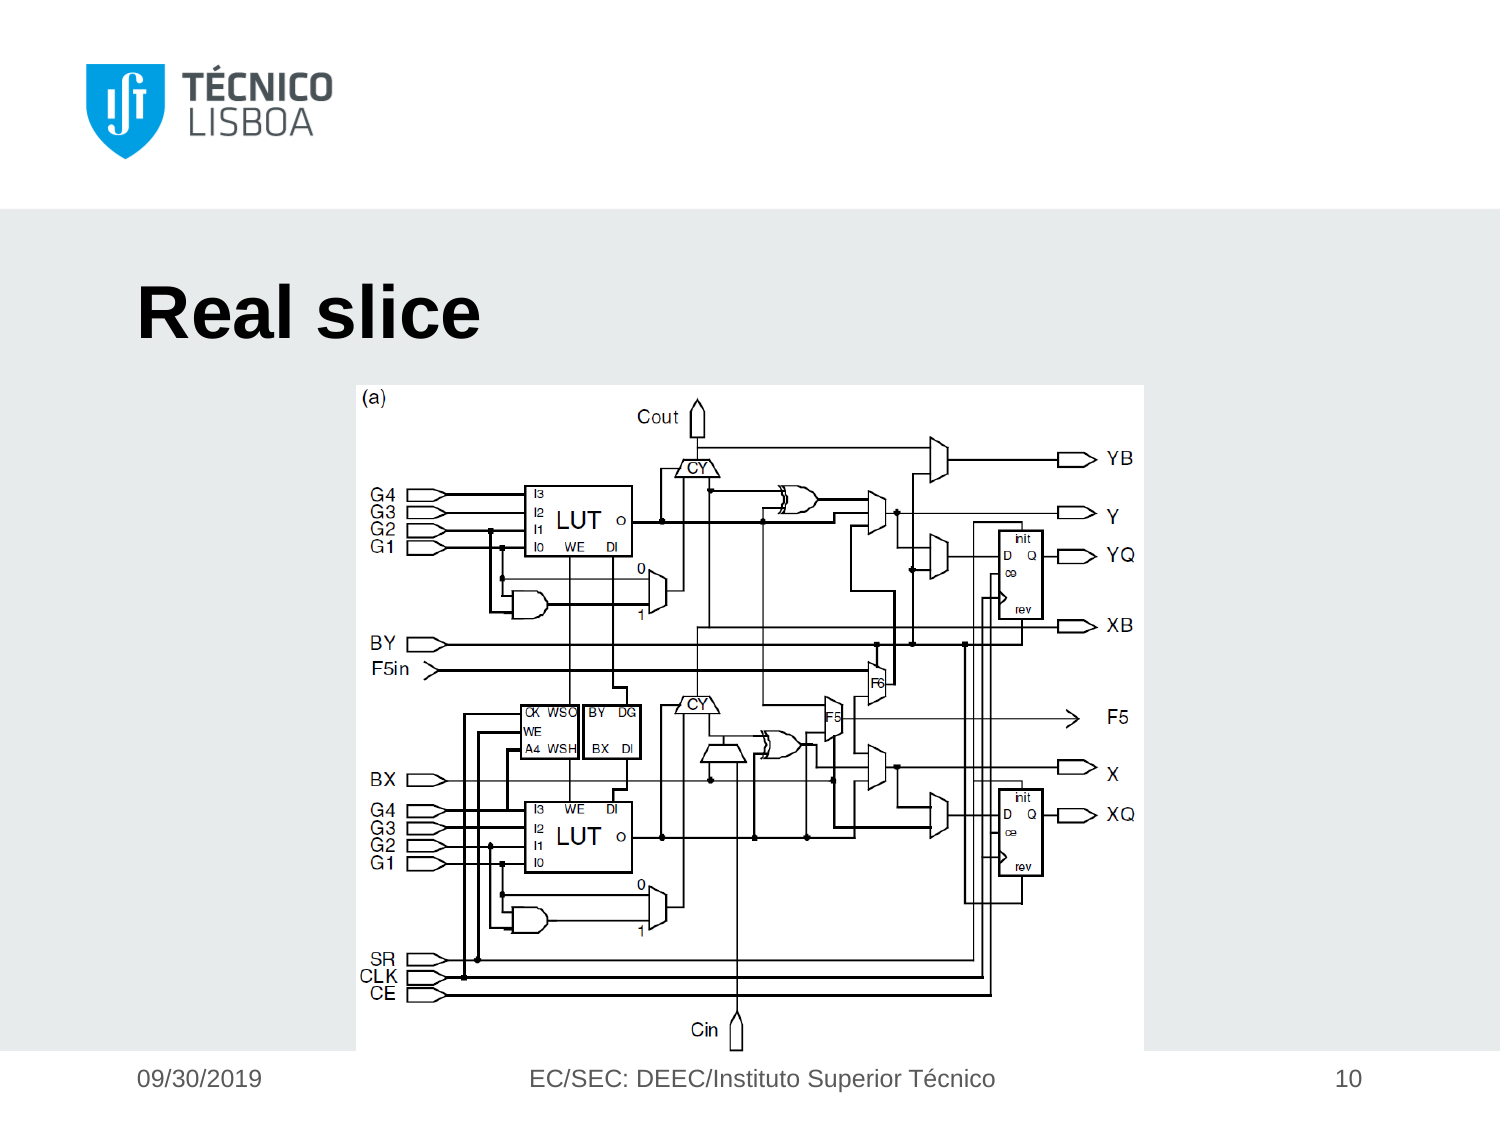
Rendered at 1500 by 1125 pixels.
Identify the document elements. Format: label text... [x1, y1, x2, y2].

footer EC/SEC: DEEC/Instituto Superior Técnico [512, 1053, 1021, 1103]
slide_number 09/30/2019 [121, 1052, 425, 1103]
picture [0, 0, 1500, 1125]
slide_number [1077, 1052, 1378, 1103]
title Real slice [121, 237, 1378, 381]
